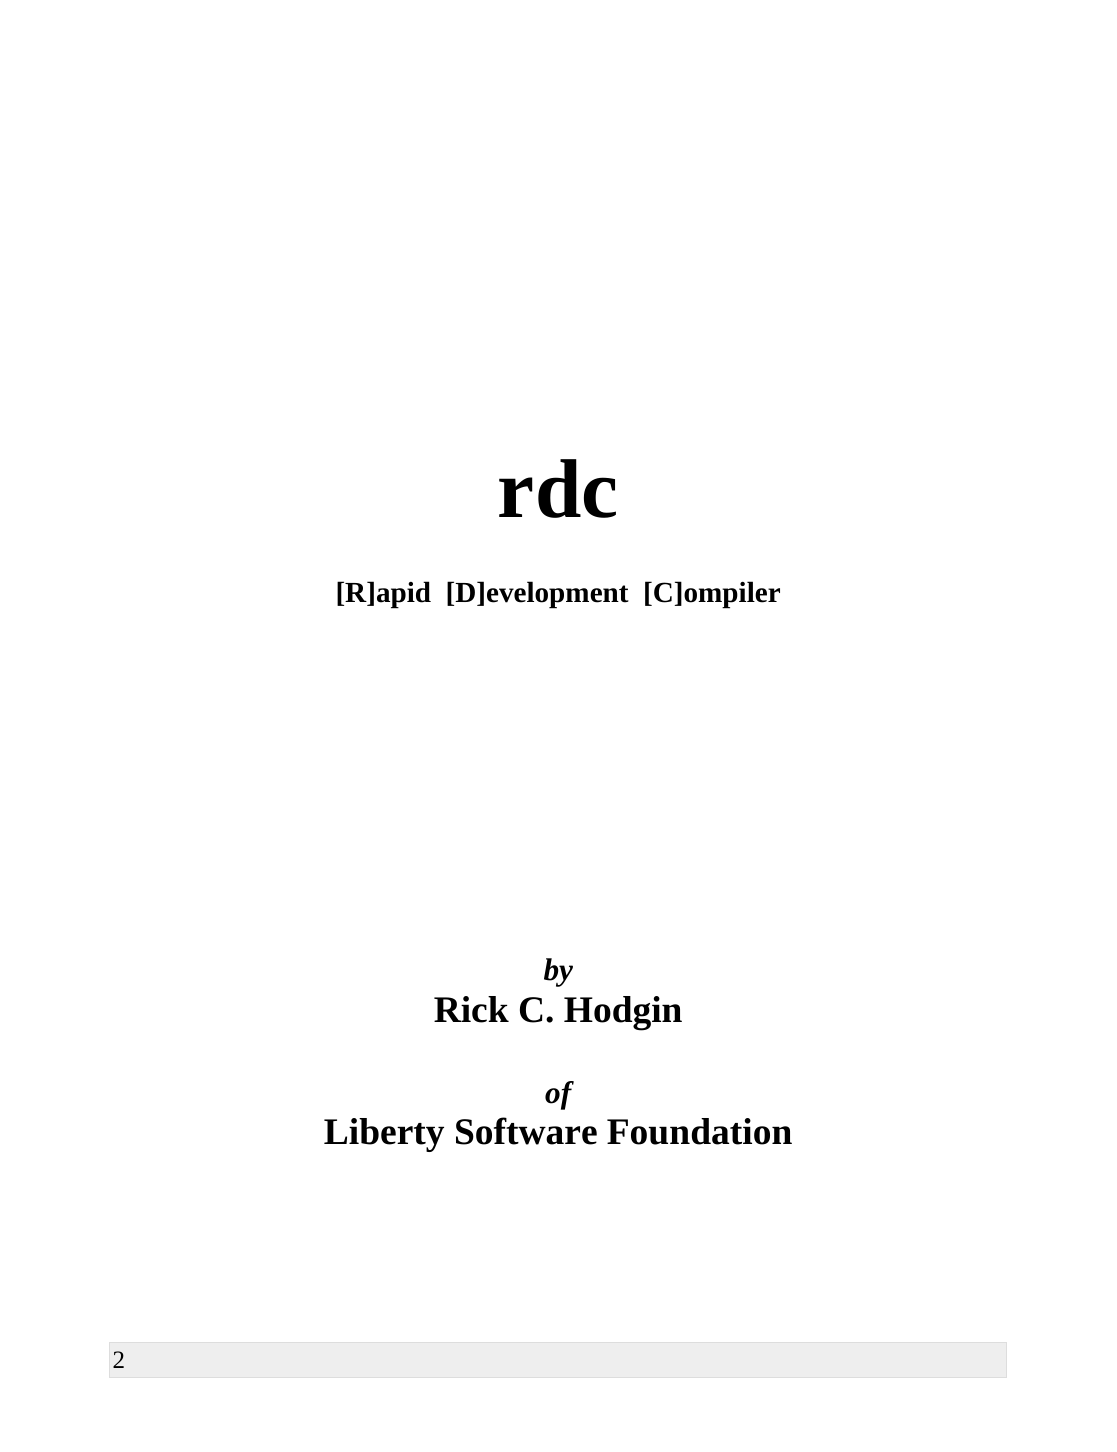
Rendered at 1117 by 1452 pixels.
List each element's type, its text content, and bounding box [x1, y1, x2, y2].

text Rick C. Hodgin of Liberty Software Foundation [112, 988, 1003, 1153]
subtitle [R]apid [D]evelopment [C]ompiler [112, 541, 1003, 608]
text by [112, 952, 1003, 988]
subtitle rdc [112, 439, 1003, 535]
